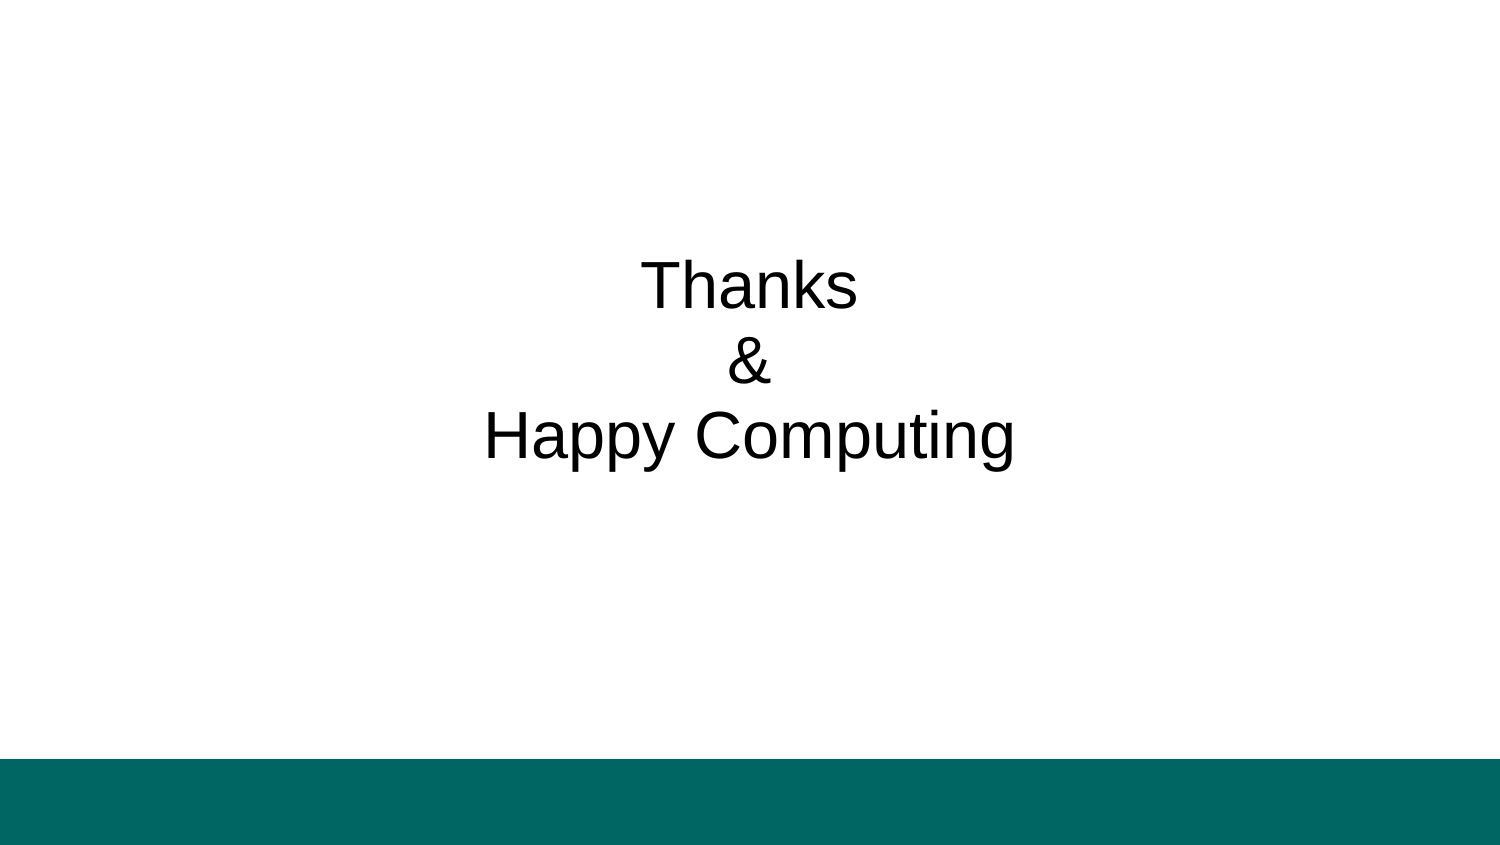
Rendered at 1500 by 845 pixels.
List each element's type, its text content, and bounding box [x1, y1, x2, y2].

subtitle Thanks & Happy Computing [75, 33, 1425, 688]
